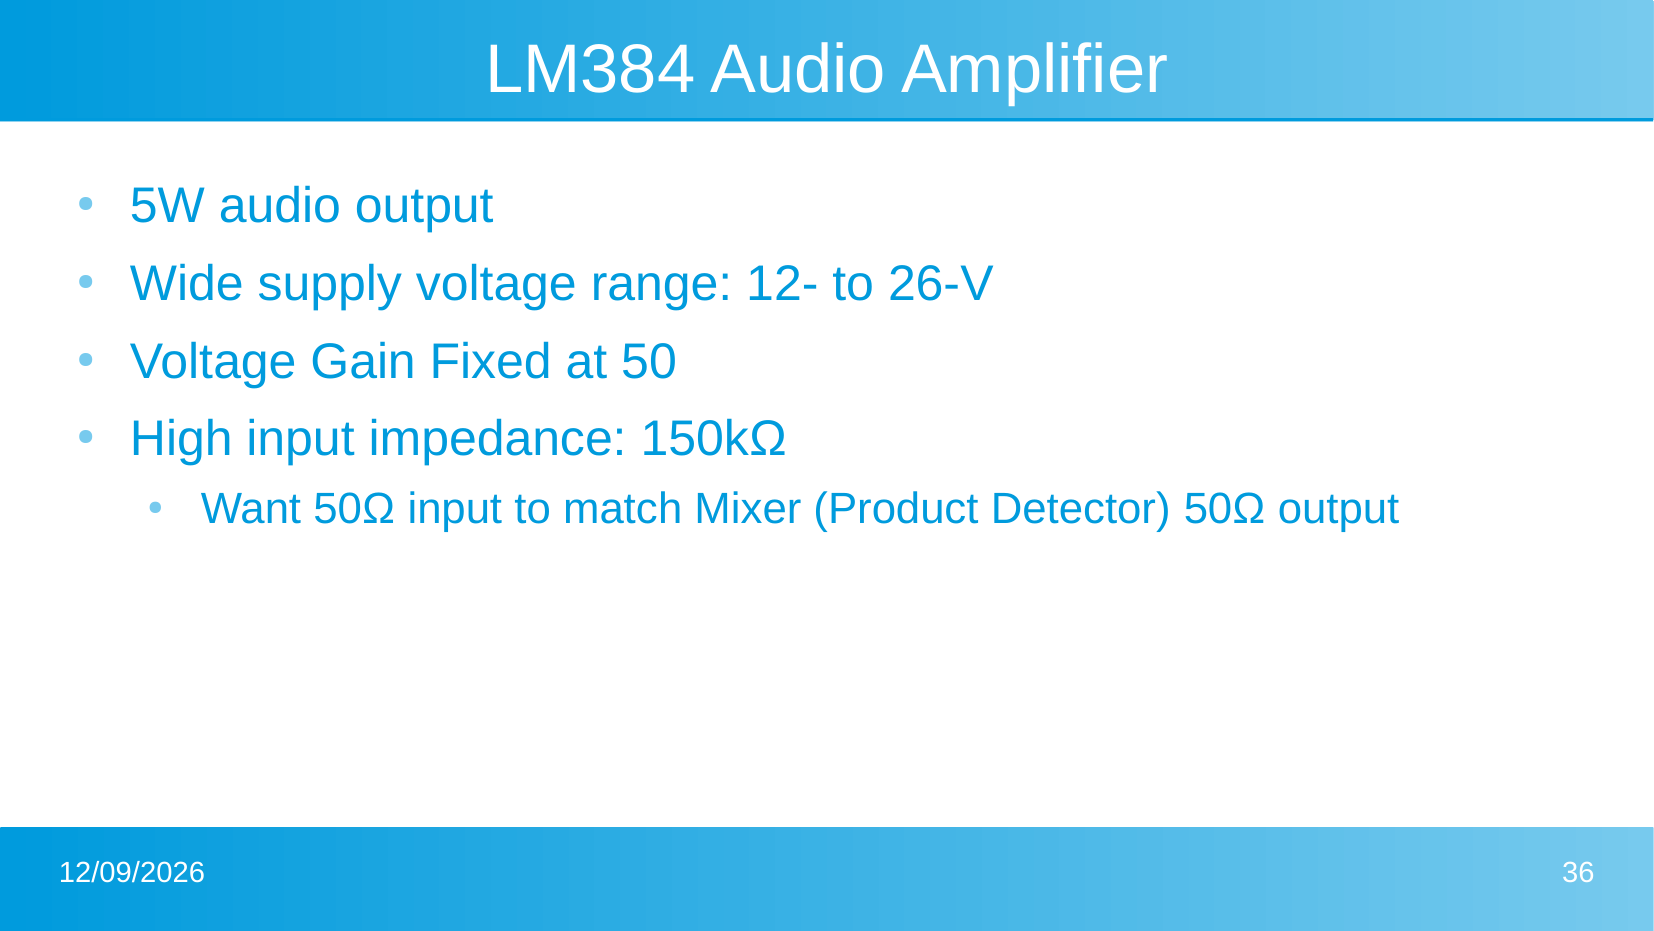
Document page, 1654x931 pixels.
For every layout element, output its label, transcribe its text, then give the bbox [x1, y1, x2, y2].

title LM384 Audio Amplifier [59, 29, 1595, 108]
list 5W audio output Wide supply voltage range: 12- to 26-V Voltage Gain Fixed at 50 High input impedance: 150kΩ Want 50Ω input to match Mixer (Product Detector) 50Ω output [59, 177, 1595, 768]
